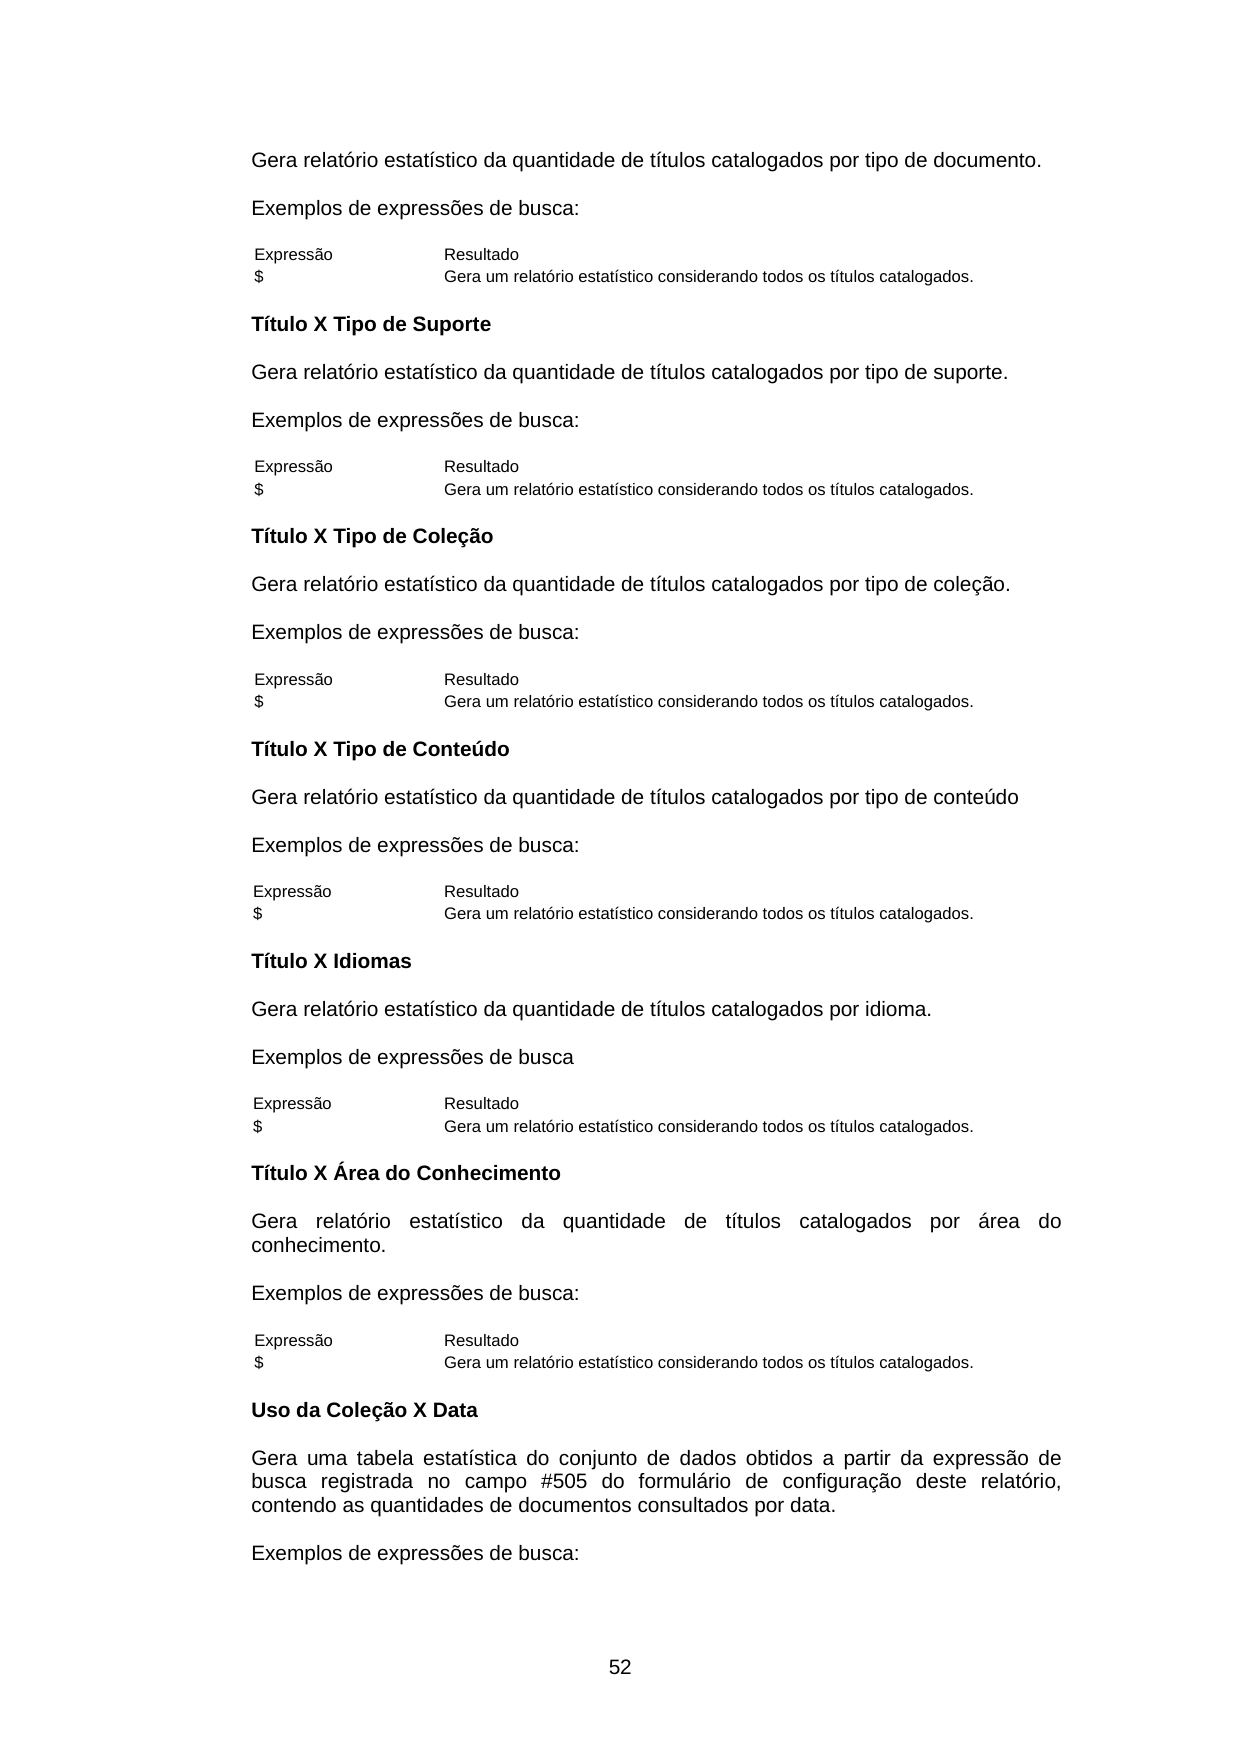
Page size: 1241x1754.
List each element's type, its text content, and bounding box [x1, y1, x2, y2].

text Gera uma tabela estatística do conjunto de dados obtidos a partir da expressão de busca registrada no campo #505 do formulário de configuração deste relatório, contendo as quantidades de documentos consultados por data. [251, 1445, 1063, 1517]
table_cell Gera um relatório estatístico considerando todos os títulos catalogados. [443, 478, 1068, 500]
text Título X Tipo de Coleção [251, 524, 1063, 548]
text Gera relatório estatístico da quantidade de títulos catalogados por tipo de documento. [251, 148, 1063, 172]
table_header Resultado [443, 456, 1068, 478]
text Gera relatório estatístico da quantidade de títulos catalogados por tipo de coleção. [251, 572, 1063, 596]
table_cell Gera um relatório estatístico considerando todos os títulos catalogados. [443, 690, 1068, 713]
text Título X Área do Conhecimento [251, 1161, 1063, 1185]
table_header Expressão [253, 668, 442, 690]
table_header Expressão [253, 1329, 442, 1351]
text Exemplos de expressões de busca: [251, 1541, 1063, 1565]
table_header Resultado [443, 1329, 1068, 1351]
text Exemplos de expressões de busca: [251, 1281, 1063, 1305]
table_cell $ [251, 903, 442, 925]
text Uso da Coleção X Data [251, 1397, 1063, 1421]
table_cell $ [253, 478, 442, 500]
text Gera relatório estatístico da quantidade de títulos catalogados por tipo de suporte. [251, 360, 1063, 384]
text Gera relatório estatístico da quantidade de títulos catalogados por tipo de conteúdo [251, 784, 1063, 808]
table_cell $ [253, 690, 442, 713]
text Título X Idiomas [251, 949, 1063, 973]
table_header Expressão [253, 456, 442, 478]
text Exemplos de expressões de busca: [251, 196, 1063, 219]
text Gera relatório estatístico da quantidade de títulos catalogados por idioma. [251, 997, 1063, 1021]
table_header Expressão [251, 1093, 442, 1115]
table_header Expressão [251, 880, 442, 903]
text Exemplos de expressões de busca [251, 1045, 1063, 1069]
text Exemplos de expressões de busca: [251, 620, 1063, 644]
table_cell Gera um relatório estatístico considerando todos os títulos catalogados. [443, 1115, 1068, 1137]
table_cell $ [251, 1115, 442, 1137]
table_cell $ [253, 266, 442, 288]
text Título X Tipo de Suporte [251, 312, 1063, 336]
table_cell Gera um relatório estatístico considerando todos os títulos catalogados. [443, 266, 1068, 288]
text Exemplos de expressões de busca: [251, 832, 1063, 856]
table_cell Gera um relatório estatístico considerando todos os títulos catalogados. [443, 1351, 1068, 1373]
text Gera relatório estatístico da quantidade de títulos catalogados por área do conhecimento. [251, 1209, 1063, 1257]
table_header Expressão [253, 244, 442, 266]
text Exemplos de expressões de busca: [251, 408, 1063, 432]
table_cell $ [253, 1351, 442, 1373]
table_cell Gera um relatório estatístico considerando todos os títulos catalogados. [443, 903, 1068, 925]
table_header Resultado [443, 1093, 1068, 1115]
table_header Resultado [443, 668, 1068, 690]
text Título X Tipo de Conteúdo [251, 737, 1063, 761]
table_header Resultado [443, 880, 1068, 903]
table_header Resultado [443, 244, 1068, 266]
